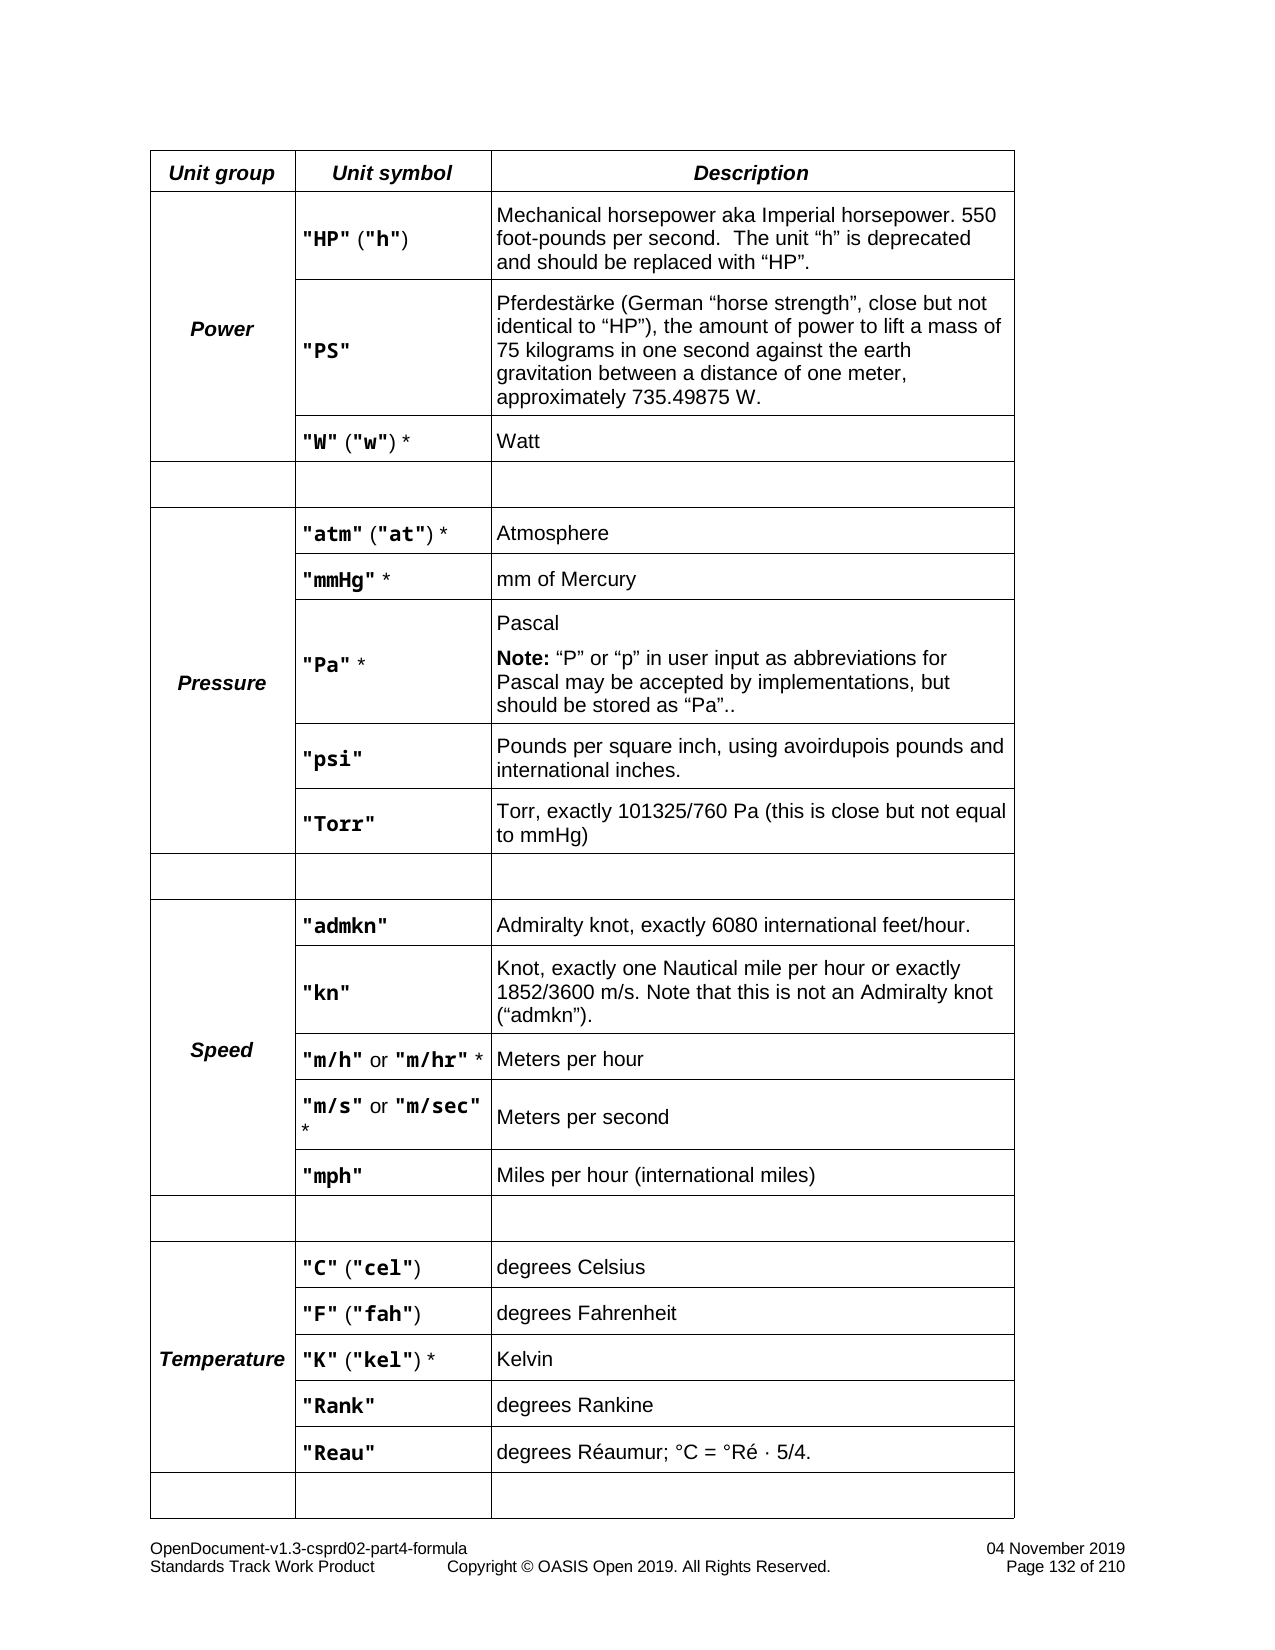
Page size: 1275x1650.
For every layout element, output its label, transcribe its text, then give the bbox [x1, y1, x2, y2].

table_cell Speed [151, 900, 295, 1195]
table_cell Pressure [151, 508, 295, 852]
table_cell [296, 1196, 491, 1241]
table_cell [296, 462, 491, 507]
table_cell "psi" [296, 724, 491, 788]
table_cell degrees Fahrenheit [492, 1288, 1014, 1333]
table_cell "Rank" [296, 1381, 491, 1426]
table_cell [151, 462, 295, 507]
table_cell Temperature [151, 1242, 295, 1472]
table_cell "m/s" or "m/sec" * [296, 1080, 491, 1149]
table_cell degrees Réaumur; °C = °Ré · 5/4. [492, 1427, 1014, 1472]
table_cell degrees Rankine [492, 1381, 1014, 1426]
table_cell Torr, exactly 101325/760 Pa (this is close but not equal to mmHg) [492, 789, 1014, 852]
table_cell "K" ("kel") * [296, 1335, 491, 1379]
table_header Admiralty knot, exactly 6080 international feet/hour. [492, 900, 1014, 945]
table_header "admkn" [296, 900, 491, 945]
table_cell Pounds per square inch, using avoirdupois pounds and international inches. [492, 724, 1014, 788]
table_cell "W" ("w") * [296, 416, 491, 461]
table_cell Pferdestärke (German “horse strength”, close but not identical to “HP”), the amount of power to lift a mass of 75 kilograms in one second against the earth gravitation between a distance of one meter, approximately 735.49875 W. [492, 280, 1014, 415]
table_header Description [492, 151, 1014, 191]
table_cell "F" ("fah") [296, 1288, 491, 1333]
table_cell [492, 462, 1014, 507]
table_cell "mph" [296, 1150, 491, 1195]
table_header Unit symbol [296, 151, 491, 191]
table_header "HP" ("h") [296, 192, 491, 279]
table_cell [492, 854, 1014, 899]
table_cell Power [151, 192, 295, 461]
table_cell "m/h" or "m/hr" * [296, 1034, 491, 1079]
table_header Unit group [151, 151, 295, 191]
table_cell [296, 1473, 491, 1518]
table_cell Pascal Note: “P” or “p” in user input as abbreviations for Pascal may be accepted by implementations, but should be stored as “Pa”.. [492, 600, 1014, 723]
table_cell [151, 1196, 295, 1241]
table_cell "PS" [296, 280, 491, 415]
table_cell [492, 1473, 1014, 1518]
table_header Atmosphere [492, 508, 1014, 553]
table_cell Miles per hour (international miles) [492, 1150, 1014, 1195]
table_cell "Reau" [296, 1427, 491, 1472]
table_cell [492, 1196, 1014, 1241]
table_cell Meters per second [492, 1080, 1014, 1149]
table_cell Kelvin [492, 1335, 1014, 1379]
table_cell Meters per hour [492, 1034, 1014, 1079]
table_cell "kn" [296, 946, 491, 1033]
table_cell [151, 854, 295, 899]
table_cell Knot, exactly one Nautical mile per hour or exactly 1852/3600 m/s. Note that this is not an Admiralty knot (“admkn”). [492, 946, 1014, 1033]
table_header Mechanical horsepower aka Imperial horsepower. 550 foot-pounds per second. The unit “h” is deprecated and should be replaced with “HP”. [492, 192, 1014, 279]
table_header "atm" ("at") * [296, 508, 491, 553]
table_cell "Torr" [296, 789, 491, 852]
table_header degrees Celsius [492, 1242, 1014, 1287]
table_cell [296, 854, 491, 899]
table_cell Watt [492, 416, 1014, 461]
table_cell [151, 1473, 295, 1518]
table_cell mm of Mercury [492, 554, 1014, 599]
table_cell "Pa" * [296, 600, 491, 723]
table_cell "mmHg" * [296, 554, 491, 599]
table_header "C" ("cel") [296, 1242, 491, 1287]
